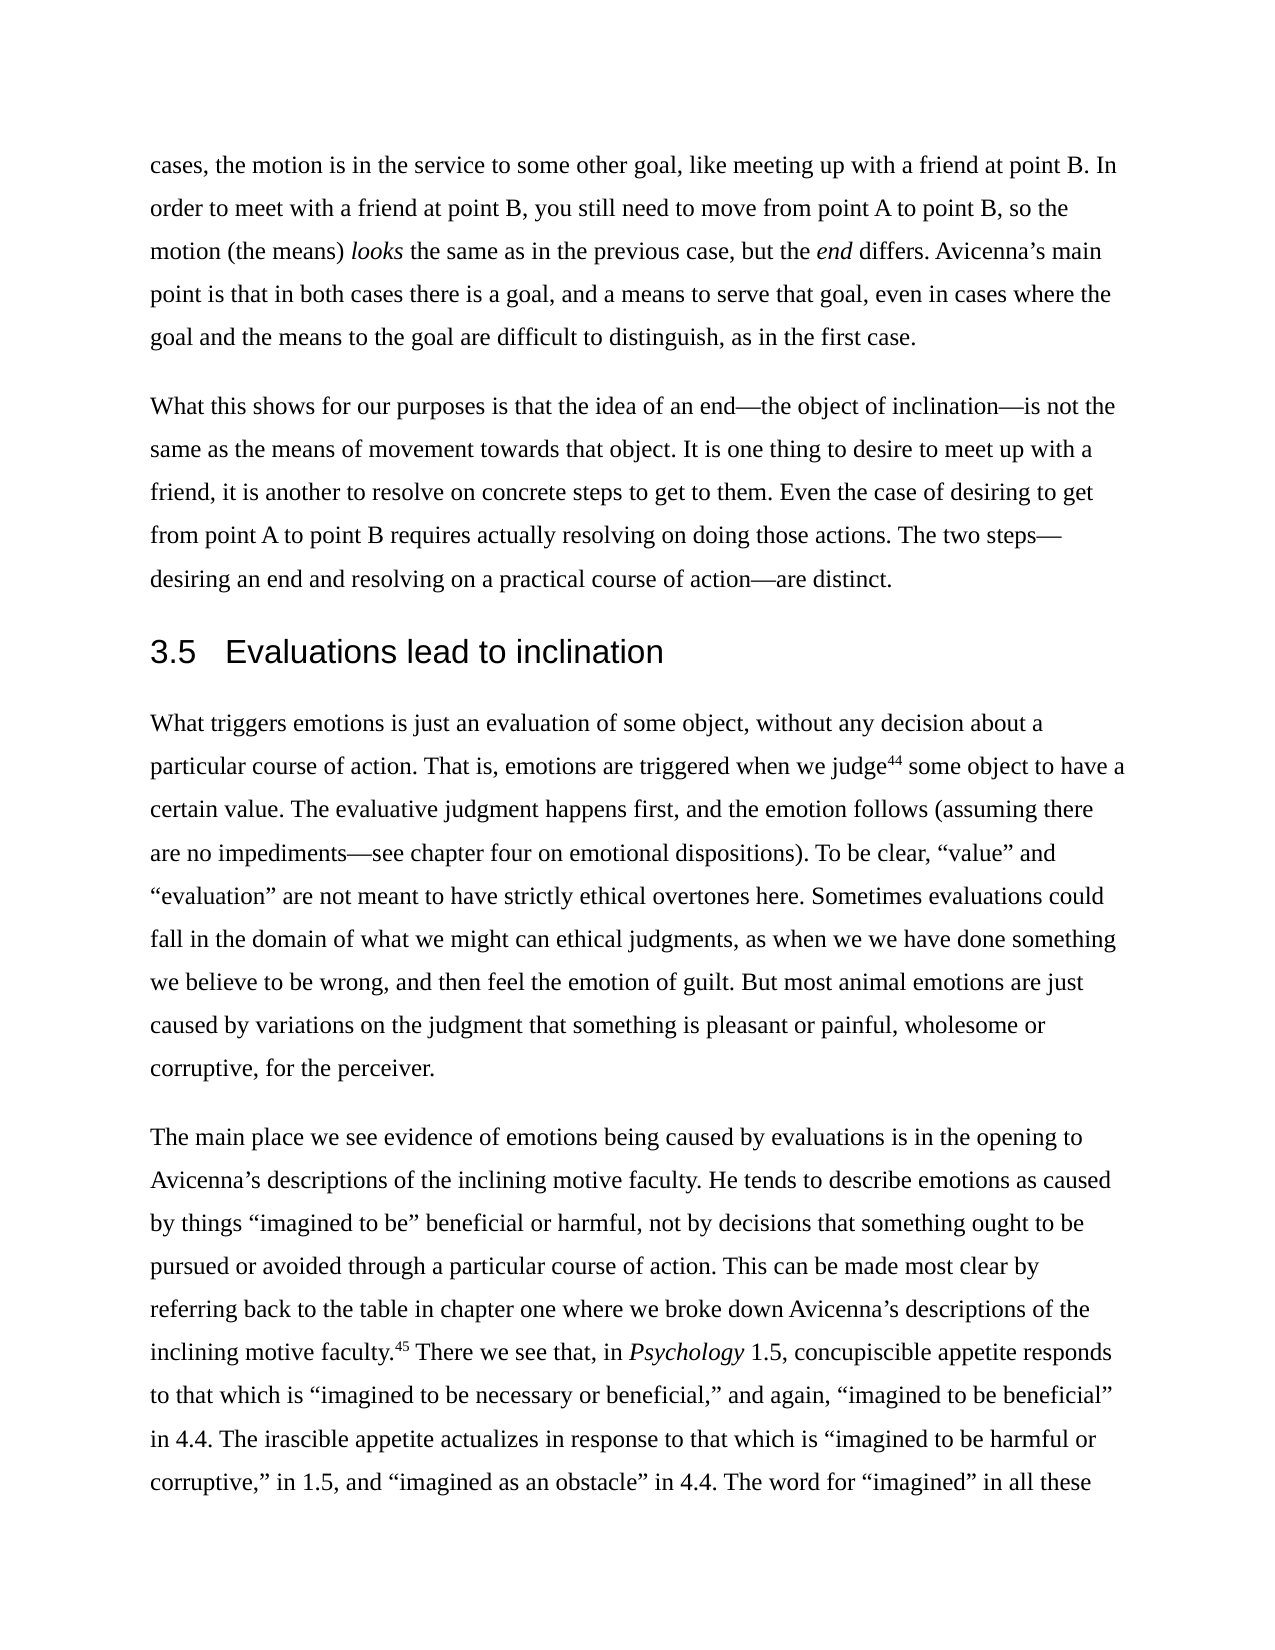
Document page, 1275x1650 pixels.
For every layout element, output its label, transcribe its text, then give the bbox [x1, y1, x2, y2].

subtitle 3.5 Evaluations lead to inclination [150, 632, 1125, 671]
text The main place we see evidence of emotions being caused by evaluations is in the opening to Avicenna’s descriptions of the inclining motive faculty. He tends to describe emotions as caused by things “imagined to be” beneficial or harmful, not by decisions that something ought to be pursued or avoided through a particular course of action. This can be made most clear by referring back to the table in chapter one where we broke down Avicenna’s descriptions of the inclining motive faculty. There we see that, in Psychology 1.5, concupiscible appetite responds to that which is “imagined to be necessary or beneficial,” and again, “imagined to be beneficial” in 4.4. The irascible appetite actualizes in response to that which is “imagined to be harmful or corruptive,” in 1.5, and “imagined as an obstacle” in 4.4. The word for “imagined” in all these [150, 1122, 1125, 1496]
text What triggers emotions is just an evaluation of some object, without any decision about a particular course of action. That is, emotions are triggered when we judge some object to have a certain value. The evaluative judgment happens first, and the emotion follows (assuming there are no impediments—see chapter four on emotional dispositions). To be clear, “value” and “evaluation” are not meant to have strictly ethical overtones here. Sometimes evaluations could fall in the domain of what we might can ethical judgments, as when we we have done something we believe to be wrong, and then feel the emotion of guilt. But most animal emotions are just caused by variations on the judgment that something is pleasant or painful, wholesome or corruptive, for the perceiver. [150, 708, 1125, 1082]
text cases, the motion is in the service to some other goal, like meeting up with a friend at point B. In order to meet with a friend at point B, you still need to move from point A to point B, so the motion (the means) looks the same as in the previous case, but the end differs. Avicenna’s main point is that in both cases there is a goal, and a means to serve that goal, even in cases where the goal and the means to the goal are difficult to distinguish, as in the first case. [150, 150, 1125, 351]
text What this shows for our purposes is that the idea of an end—the object of inclination—is not the same as the means of movement towards that object. It is one thing to desire to meet up with a friend, it is another to resolve on concrete steps to get to them. Even the case of desiring to get from point A to point B requires actually resolving on doing those actions. The two steps—desiring an end and resolving on a practical course of action—are distinct. [150, 391, 1125, 592]
